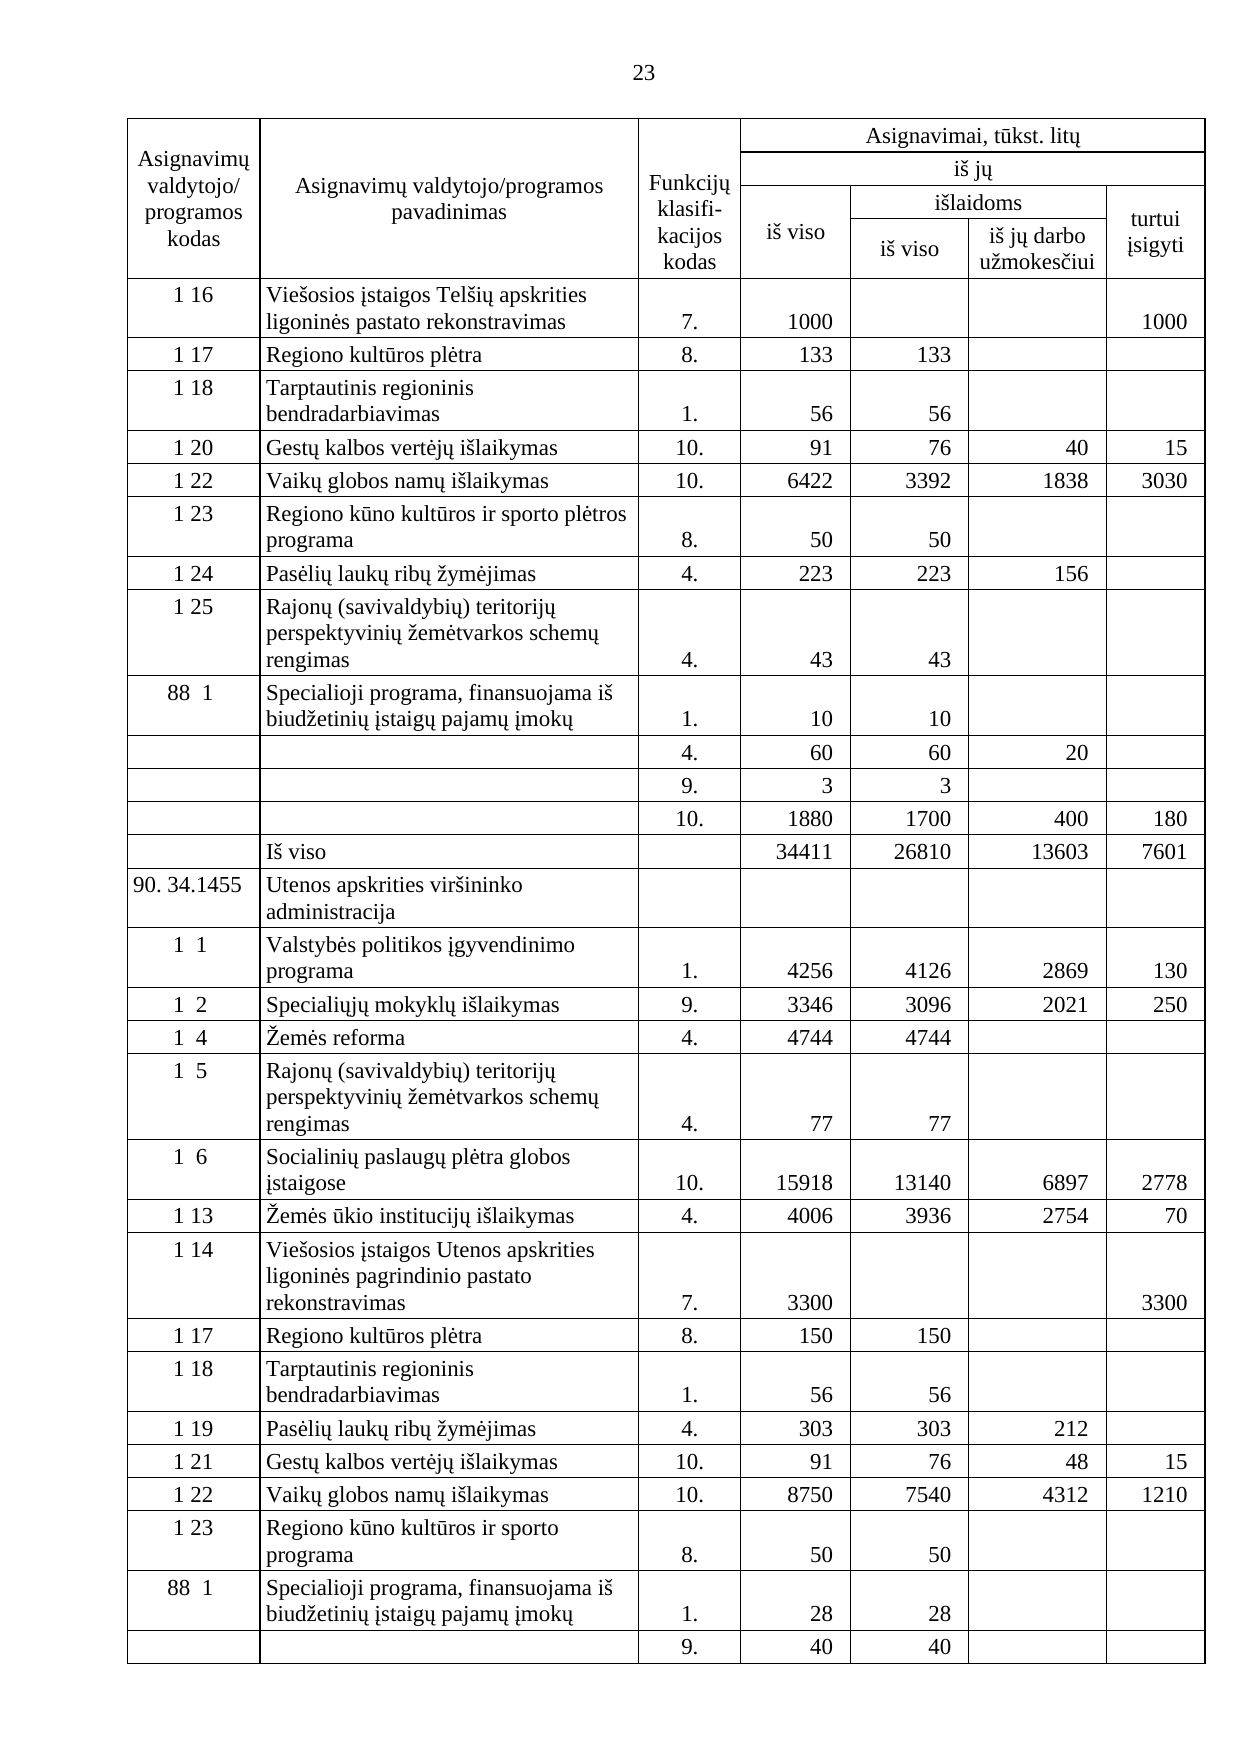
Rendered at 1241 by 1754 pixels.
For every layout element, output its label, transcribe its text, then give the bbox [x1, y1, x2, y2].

table_cell [1107, 736, 1204, 768]
table_cell 1. [639, 371, 740, 430]
table_cell 8. [639, 1511, 740, 1570]
table_cell 91 [741, 431, 850, 463]
table_cell 3 [741, 769, 850, 801]
table_cell [969, 1352, 1106, 1411]
table_cell 2754 [969, 1200, 1106, 1232]
table_cell 1 21 [128, 1445, 259, 1477]
table_cell 4. [639, 1054, 740, 1139]
table_cell [1107, 338, 1204, 370]
table_cell 4. [639, 1021, 740, 1053]
table_cell Socialinių paslaugų plėtra globos įstaigose [261, 1140, 638, 1199]
table_cell 303 [851, 1412, 968, 1444]
table_cell [1107, 869, 1204, 927]
table_cell 4. [639, 557, 740, 589]
table_cell 28 [851, 1571, 968, 1629]
table_cell [1107, 1511, 1204, 1570]
table_cell 60 [741, 736, 850, 768]
table_cell 133 [851, 338, 968, 370]
table_cell 3392 [851, 464, 968, 496]
table_cell 4256 [741, 928, 850, 987]
table_cell [969, 869, 1106, 927]
table_cell 4. [639, 1412, 740, 1444]
table_cell 3030 [1107, 464, 1204, 496]
table_cell 1 2 [128, 988, 259, 1020]
table_cell 1 23 [128, 497, 259, 556]
table_cell 50 [741, 497, 850, 556]
table_cell 156 [969, 557, 1106, 589]
table_cell 10. [639, 1478, 740, 1510]
table_cell [1107, 1571, 1204, 1629]
table_cell 13603 [969, 835, 1106, 867]
table_cell 1 18 [128, 1352, 259, 1411]
table_cell [969, 1571, 1106, 1629]
table_cell 212 [969, 1412, 1106, 1444]
table_cell 1 24 [128, 557, 259, 589]
table_cell [969, 497, 1106, 556]
table_cell 1 6 [128, 1140, 259, 1199]
table_cell 48 [969, 1445, 1106, 1477]
table_cell 91 [741, 1445, 850, 1477]
table_cell 150 [741, 1319, 850, 1351]
table_cell 1 14 [128, 1233, 259, 1318]
table_cell 1. [639, 928, 740, 987]
table_cell 1 22 [128, 1478, 259, 1510]
table_cell iš jų darbo užmokesčiui [969, 219, 1106, 277]
table_cell 10. [639, 1140, 740, 1199]
table_cell 303 [741, 1412, 850, 1444]
table_cell [969, 1233, 1106, 1318]
table_cell [1107, 497, 1204, 556]
table_cell Tarptautinis regioninis bendradarbiavimas [261, 1352, 638, 1411]
table_cell 150 [851, 1319, 968, 1351]
table_cell 3936 [851, 1200, 968, 1232]
table_cell 1000 [1107, 279, 1204, 337]
table_cell 250 [1107, 988, 1204, 1020]
table_cell 1 5 [128, 1054, 259, 1139]
table_cell Pasėlių laukų ribų žymėjimas [261, 557, 638, 589]
table_cell [969, 338, 1106, 370]
table_cell Rajonų (savivaldybių) teritorijų perspektyvinių žemėtvarkos schemų rengimas [261, 590, 638, 675]
table_cell Valstybės politikos įgyvendinimo programa [261, 928, 638, 987]
table_cell 2869 [969, 928, 1106, 987]
table_cell 10. [639, 431, 740, 463]
table_cell [1107, 590, 1204, 675]
table_cell [261, 769, 638, 801]
table_cell 4. [639, 590, 740, 675]
table_cell [128, 802, 259, 834]
table_cell 8. [639, 497, 740, 556]
table_cell 1 25 [128, 590, 259, 675]
table_cell [1107, 769, 1204, 801]
table_cell [1107, 1352, 1204, 1411]
table_cell [261, 1631, 638, 1663]
table_cell [1107, 1631, 1204, 1663]
table_cell 1. [639, 676, 740, 734]
table_cell 8750 [741, 1478, 850, 1510]
table_cell Regiono kūno kultūros ir sporto plėtros programa [261, 497, 638, 556]
table_cell [969, 1021, 1106, 1053]
table_cell 70 [1107, 1200, 1204, 1232]
table_cell 90. 34.1455 [128, 869, 259, 927]
table_cell 50 [851, 1511, 968, 1570]
table_cell 130 [1107, 928, 1204, 987]
table_cell [1107, 1054, 1204, 1139]
table_cell [851, 279, 968, 337]
table_cell 9. [639, 769, 740, 801]
table_cell 34411 [741, 835, 850, 867]
table_cell 10 [851, 676, 968, 734]
table_cell išlaidoms [851, 186, 1106, 218]
table_cell 2778 [1107, 1140, 1204, 1199]
table_cell [1107, 1021, 1204, 1053]
table_cell Utenos apskrities viršininko administracija [261, 869, 638, 927]
table_cell [969, 279, 1106, 337]
table_cell [128, 736, 259, 768]
table_cell 9. [639, 988, 740, 1020]
table_cell 400 [969, 802, 1106, 834]
table_cell Viešosios įstaigos Telšių apskrities ligoninės pastato rekonstravimas [261, 279, 638, 337]
table_cell [969, 590, 1106, 675]
table_cell Gestų kalbos vertėjų išlaikymas [261, 431, 638, 463]
table_cell 2021 [969, 988, 1106, 1020]
table_cell 3346 [741, 988, 850, 1020]
table_cell [128, 1631, 259, 1663]
table_cell 4006 [741, 1200, 850, 1232]
table_cell [1107, 371, 1204, 430]
table_cell 4744 [851, 1021, 968, 1053]
table_cell 1700 [851, 802, 968, 834]
table_cell [128, 835, 259, 867]
table_cell 1. [639, 1352, 740, 1411]
table_cell 7540 [851, 1478, 968, 1510]
table_cell Gestų kalbos vertėjų išlaikymas [261, 1445, 638, 1477]
table_cell [741, 869, 850, 927]
table_cell 10. [639, 1445, 740, 1477]
table_cell 56 [741, 1352, 850, 1411]
table_cell 1000 [741, 279, 850, 337]
table_cell Regiono kultūros plėtra [261, 338, 638, 370]
table_cell 223 [741, 557, 850, 589]
table_cell 6897 [969, 1140, 1106, 1199]
table_cell 1. [639, 1571, 740, 1629]
table_cell [969, 1631, 1106, 1663]
table_cell 43 [741, 590, 850, 675]
table_cell 4312 [969, 1478, 1106, 1510]
table_header Asignavimų valdytojo/programos pavadinimas [261, 119, 638, 277]
table_cell 26810 [851, 835, 968, 867]
table_cell [1107, 1412, 1204, 1444]
table_cell 56 [851, 371, 968, 430]
table_cell 1 1 [128, 928, 259, 987]
table_cell 1 23 [128, 1511, 259, 1570]
table_cell [851, 1233, 968, 1318]
table_cell iš viso [851, 219, 968, 277]
table_cell 76 [851, 1445, 968, 1477]
table_cell Viešosios įstaigos Utenos apskrities ligoninės pagrindinio pastato rekonstravimas [261, 1233, 638, 1318]
table_cell Regiono kultūros plėtra [261, 1319, 638, 1351]
table_header Funkcijų klasifi­kacijos kodas [639, 119, 740, 277]
table_header Asignavimai, tūkst. litų [741, 119, 1204, 151]
table_cell 13140 [851, 1140, 968, 1199]
table_cell 40 [741, 1631, 850, 1663]
table_cell 1 20 [128, 431, 259, 463]
table_cell [969, 1054, 1106, 1139]
table_cell 77 [851, 1054, 968, 1139]
table_cell 76 [851, 431, 968, 463]
table_cell 9. [639, 1631, 740, 1663]
table_cell 4126 [851, 928, 968, 987]
table_cell 1 19 [128, 1412, 259, 1444]
table_header Asignavimų valdytojo/ programos kodas [128, 119, 259, 277]
table_cell [261, 736, 638, 768]
table_cell Tarptautinis regioninis bendradarbiavimas [261, 371, 638, 430]
table_cell 10 [741, 676, 850, 734]
table_cell 1 17 [128, 1319, 259, 1351]
table_cell 3300 [741, 1233, 850, 1318]
table_cell 133 [741, 338, 850, 370]
table_cell [639, 869, 740, 927]
table_cell Žemės ūkio institucijų išlaikymas [261, 1200, 638, 1232]
table_cell 7601 [1107, 835, 1204, 867]
table_cell 56 [741, 371, 850, 430]
table_cell 7. [639, 1233, 740, 1318]
table_cell 15 [1107, 431, 1204, 463]
table_cell [969, 1319, 1106, 1351]
table_cell turtui įsigyti [1107, 186, 1204, 277]
table_cell 88 1 [128, 676, 259, 734]
table_cell 4744 [741, 1021, 850, 1053]
table_cell 15 [1107, 1445, 1204, 1477]
table_cell [128, 769, 259, 801]
table_cell 1 22 [128, 464, 259, 496]
table_cell 1 13 [128, 1200, 259, 1232]
table_cell 15918 [741, 1140, 850, 1199]
table_cell [1107, 557, 1204, 589]
table_cell Rajonų (savivaldybių) teritorijų perspektyvinių žemėtvarkos schemų rengimas [261, 1054, 638, 1139]
table_cell [261, 802, 638, 834]
table_cell 4. [639, 1200, 740, 1232]
table_cell 1 17 [128, 338, 259, 370]
table_cell 43 [851, 590, 968, 675]
table_cell [969, 676, 1106, 734]
table_cell 50 [851, 497, 968, 556]
table_cell Specialioji programa, finansuojama iš biudžetinių įstaigų pajamų įmokų [261, 676, 638, 734]
table_cell 6422 [741, 464, 850, 496]
table_cell 180 [1107, 802, 1204, 834]
table_cell 8. [639, 338, 740, 370]
table_cell iš viso [741, 186, 850, 277]
table_cell 50 [741, 1511, 850, 1570]
table_cell 88 1 [128, 1571, 259, 1629]
table_cell [1107, 1319, 1204, 1351]
table_cell Pasėlių laukų ribų žymėjimas [261, 1412, 638, 1444]
table_cell [969, 1511, 1106, 1570]
table_cell 40 [969, 431, 1106, 463]
table_cell [1107, 676, 1204, 734]
table_cell 1210 [1107, 1478, 1204, 1510]
table_cell 77 [741, 1054, 850, 1139]
table_cell 10. [639, 802, 740, 834]
table_cell Specialioji programa, finansuojama iš biudžetinių įstaigų pajamų įmokų [261, 1571, 638, 1629]
table_cell 3300 [1107, 1233, 1204, 1318]
table_cell [639, 835, 740, 867]
table_cell iš jų [741, 153, 1204, 184]
table_cell 4. [639, 736, 740, 768]
table_cell 8. [639, 1319, 740, 1351]
table_cell Regiono kūno kultūros ir sporto programa [261, 1511, 638, 1570]
table_cell 223 [851, 557, 968, 589]
table_cell 1 4 [128, 1021, 259, 1053]
table_cell 3 [851, 769, 968, 801]
table_cell 3096 [851, 988, 968, 1020]
table_cell 10. [639, 464, 740, 496]
table_cell Žemės reforma [261, 1021, 638, 1053]
table_cell 60 [851, 736, 968, 768]
table_cell 1880 [741, 802, 850, 834]
table_cell 1838 [969, 464, 1106, 496]
table_cell [969, 769, 1106, 801]
table_cell 20 [969, 736, 1106, 768]
table_cell 1 18 [128, 371, 259, 430]
table_cell 28 [741, 1571, 850, 1629]
table_cell Specialiųjų mokyklų išlaikymas [261, 988, 638, 1020]
table_cell Iš viso [261, 835, 638, 867]
table_cell 7. [639, 279, 740, 337]
table_cell Vaikų globos namų išlaikymas [261, 1478, 638, 1510]
table_cell [969, 371, 1106, 430]
table_cell 1 16 [128, 279, 259, 337]
table_cell Vaikų globos namų išlaikymas [261, 464, 638, 496]
table_cell 40 [851, 1631, 968, 1663]
table_cell 56 [851, 1352, 968, 1411]
table_cell [851, 869, 968, 927]
